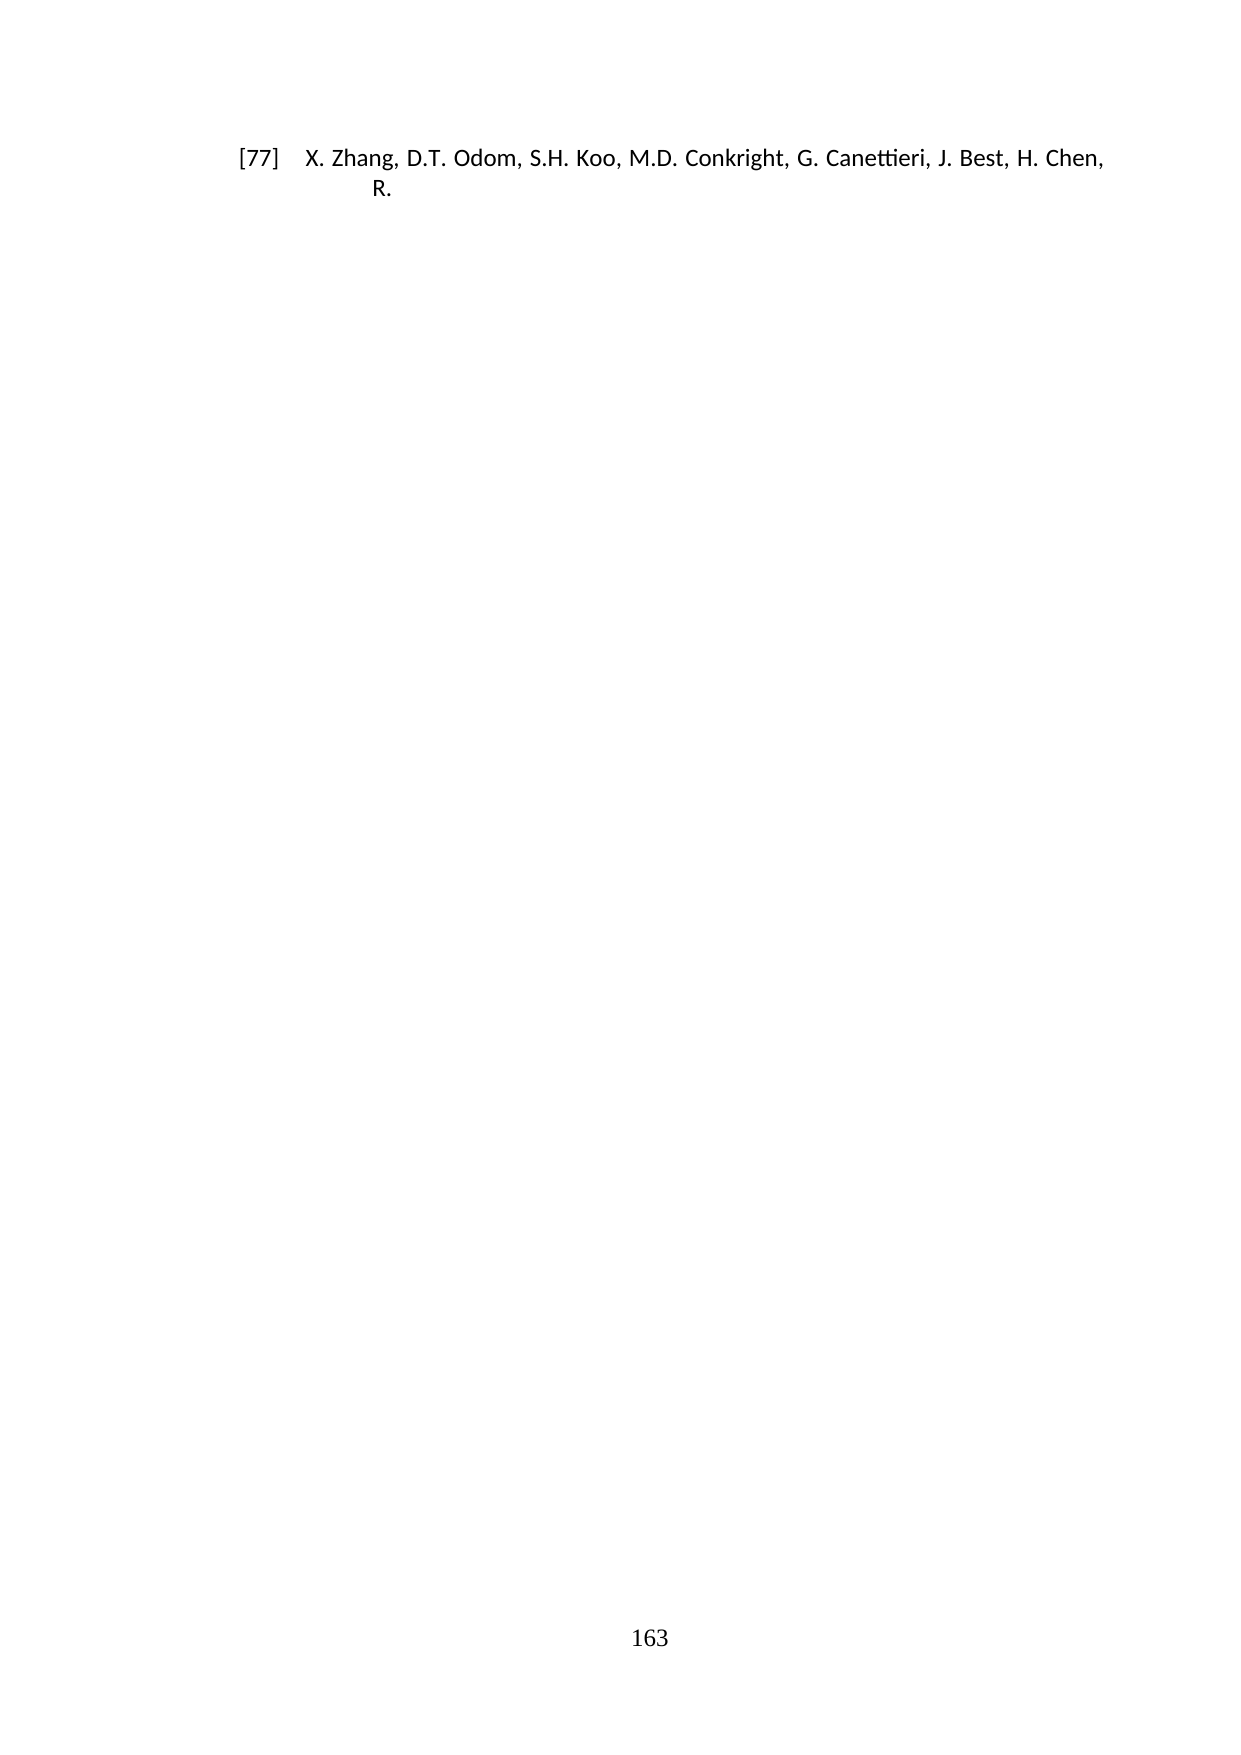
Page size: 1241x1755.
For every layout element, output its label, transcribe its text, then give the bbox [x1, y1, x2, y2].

list X. Zhang, D.T. Odom, S.H. Koo, M.D. Conkright, G. Canettieri, J. Best, H. Chen, R. [238, 142, 1105, 203]
